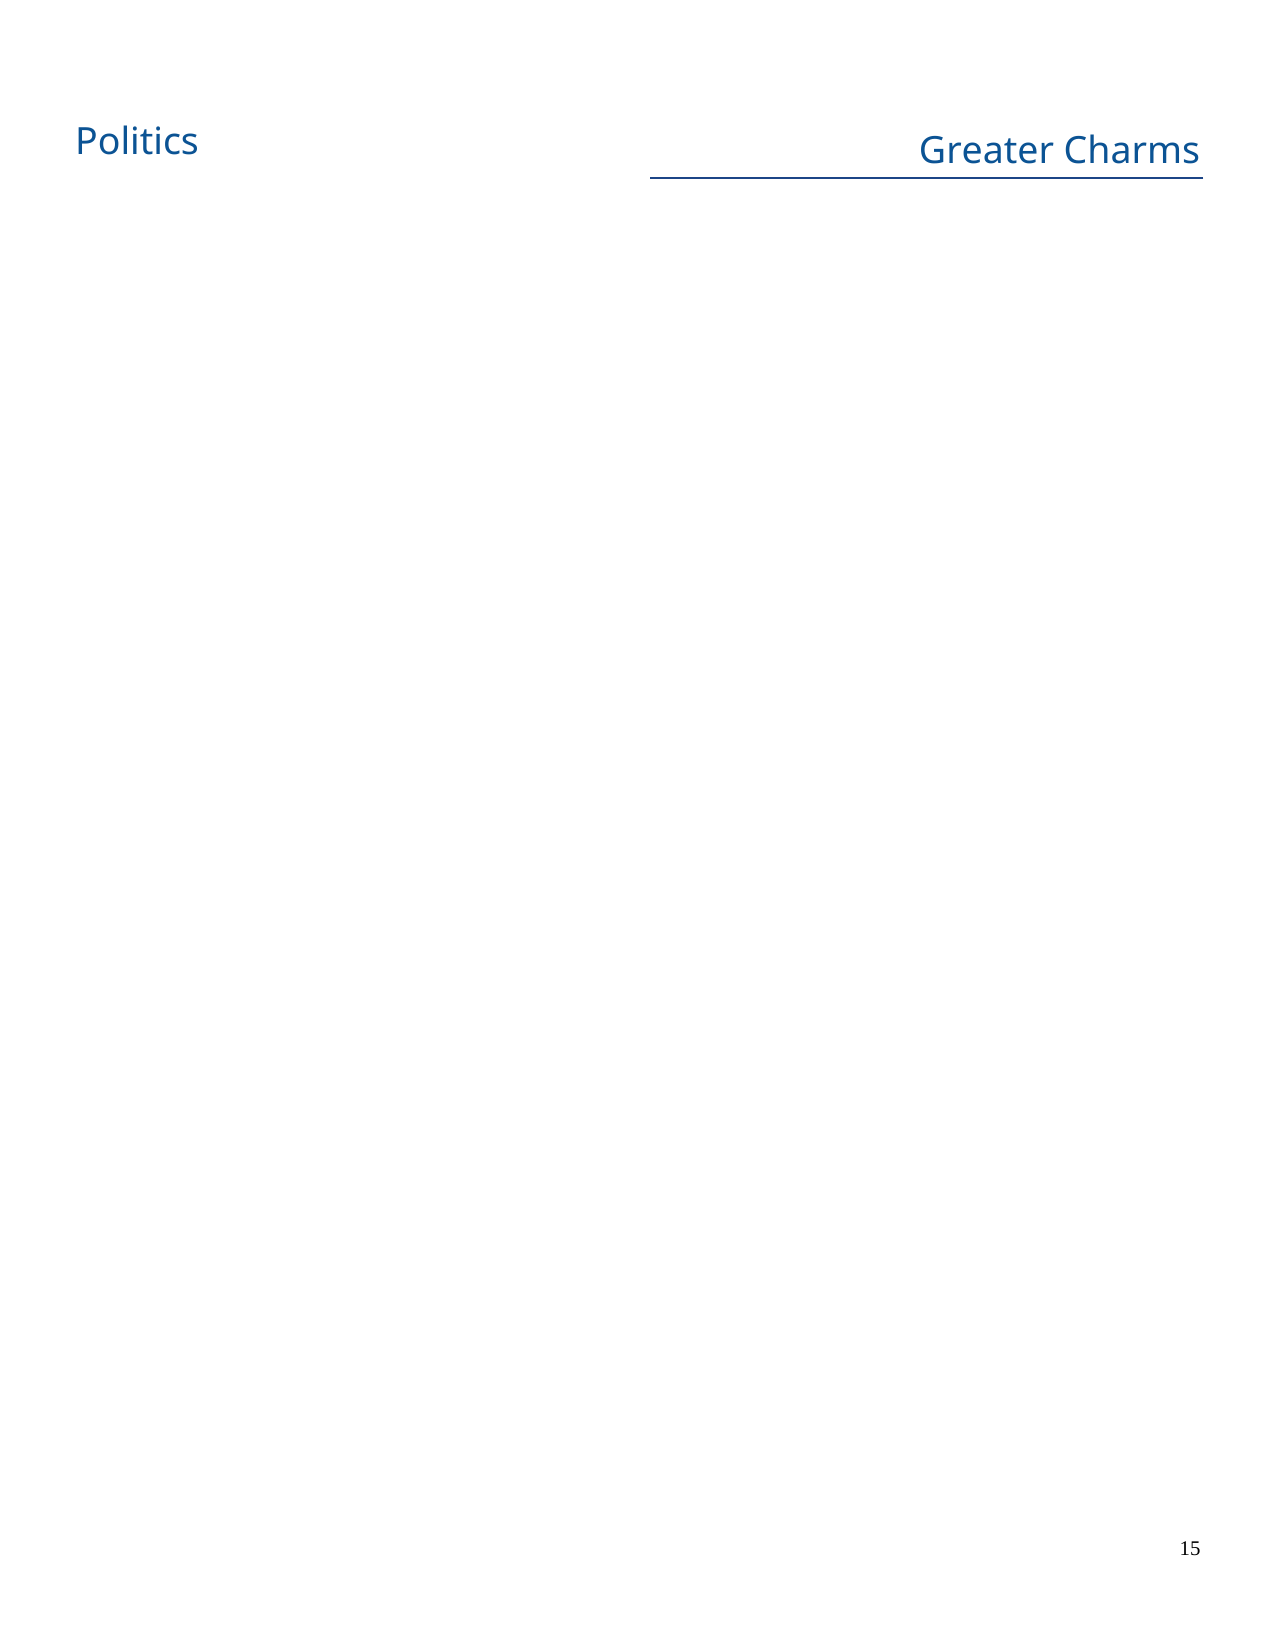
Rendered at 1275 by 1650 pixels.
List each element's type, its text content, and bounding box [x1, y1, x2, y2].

subtitle Greater Charms [649, 120, 1203, 179]
subtitle Politics [75, 114, 622, 165]
